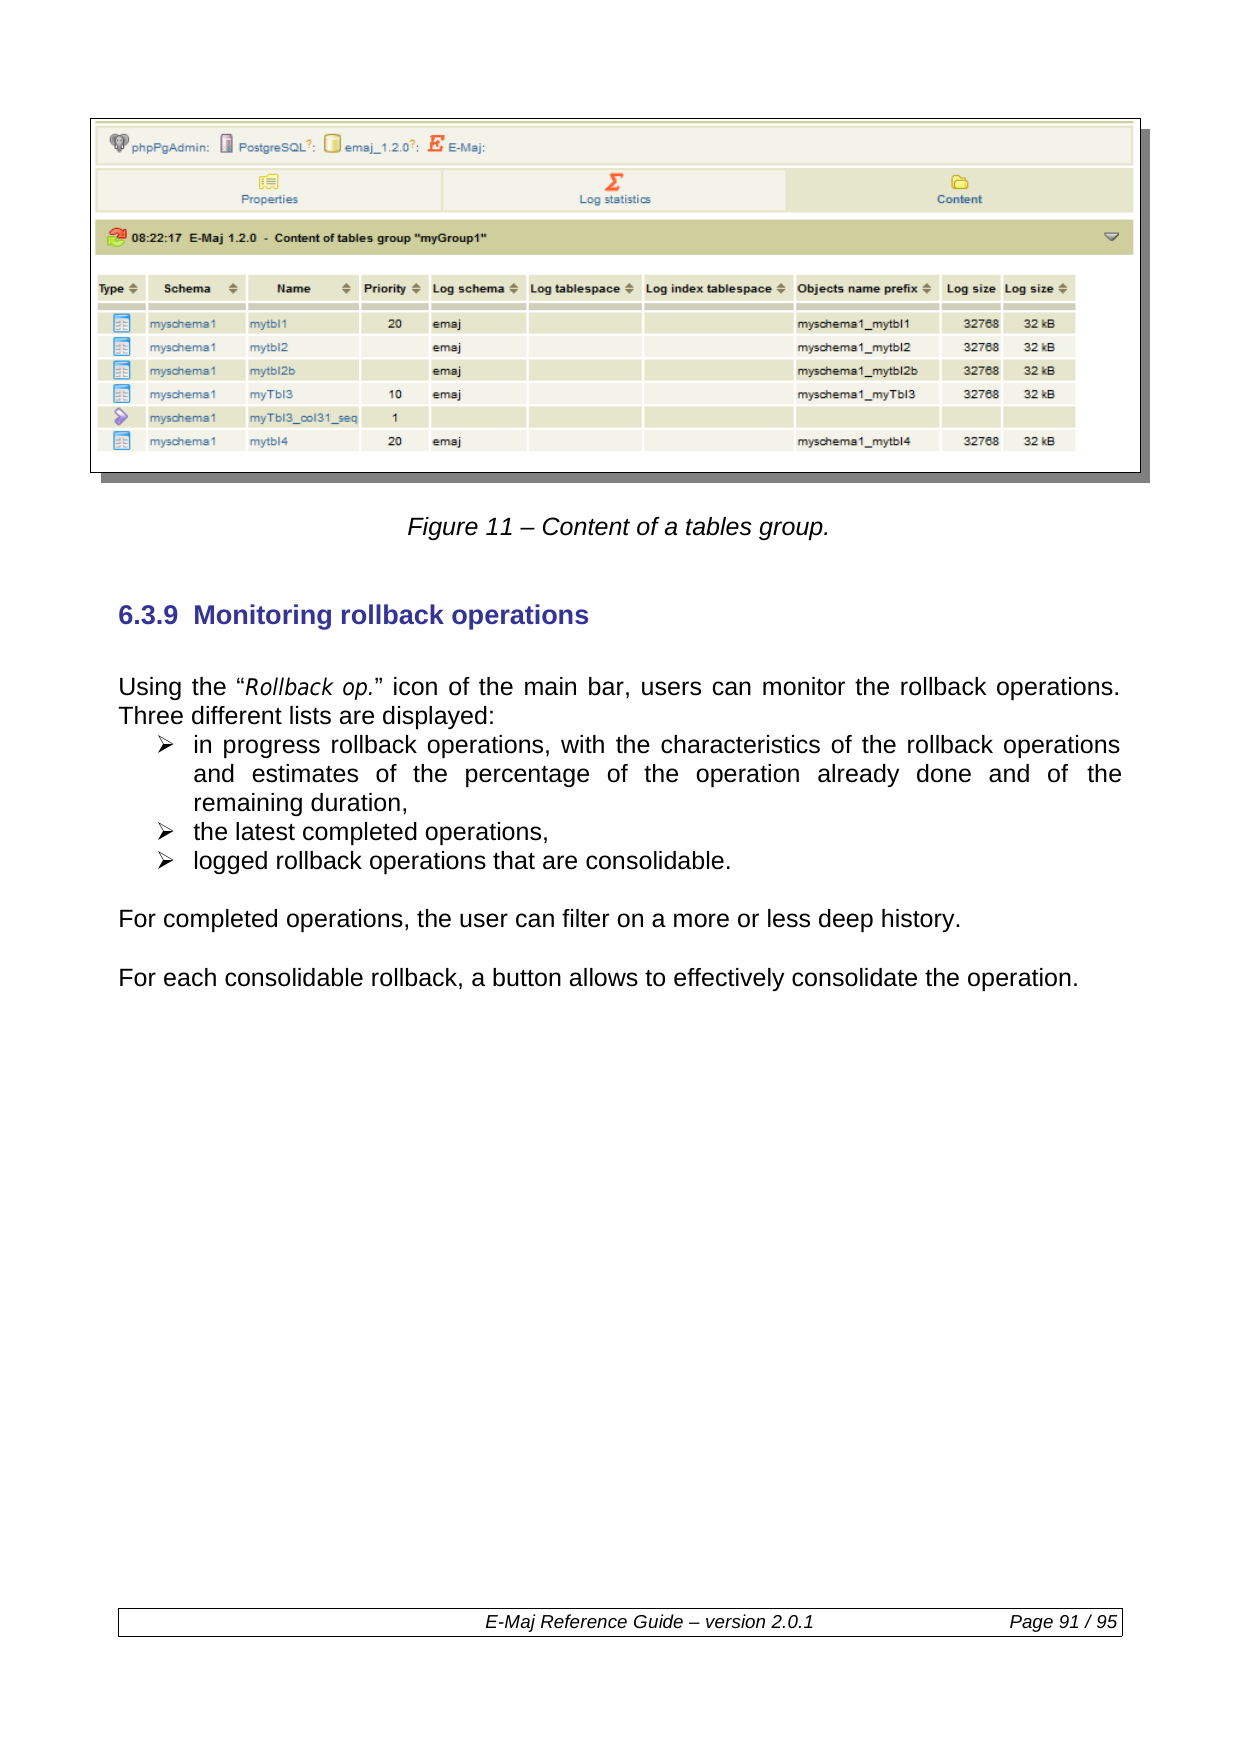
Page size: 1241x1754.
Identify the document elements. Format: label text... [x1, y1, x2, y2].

list in progress rollback operations, with the characteristics of the rollback operations and estimates of the percentage of the operation already done and of the remaining duration, [156, 730, 1122, 817]
text Figure 11 – Content of a tables group. [118, 512, 1122, 541]
text For each consolidable rollback, a button allows to effectively consolidate the operation. [118, 962, 1122, 991]
picture [93, 121, 1137, 470]
list the latest completed operations, [156, 817, 1122, 846]
list logged rollback operations that are consolidable. [156, 846, 1122, 875]
text For completed operations, the user can filter on a more or less deep history. [118, 904, 1122, 933]
text Using the “Rollback op.” icon of the main bar, users can monitor the rollback operations. Three different lists are displayed: [118, 672, 1122, 730]
subtitle Monitoring rollback operations [118, 599, 1122, 630]
